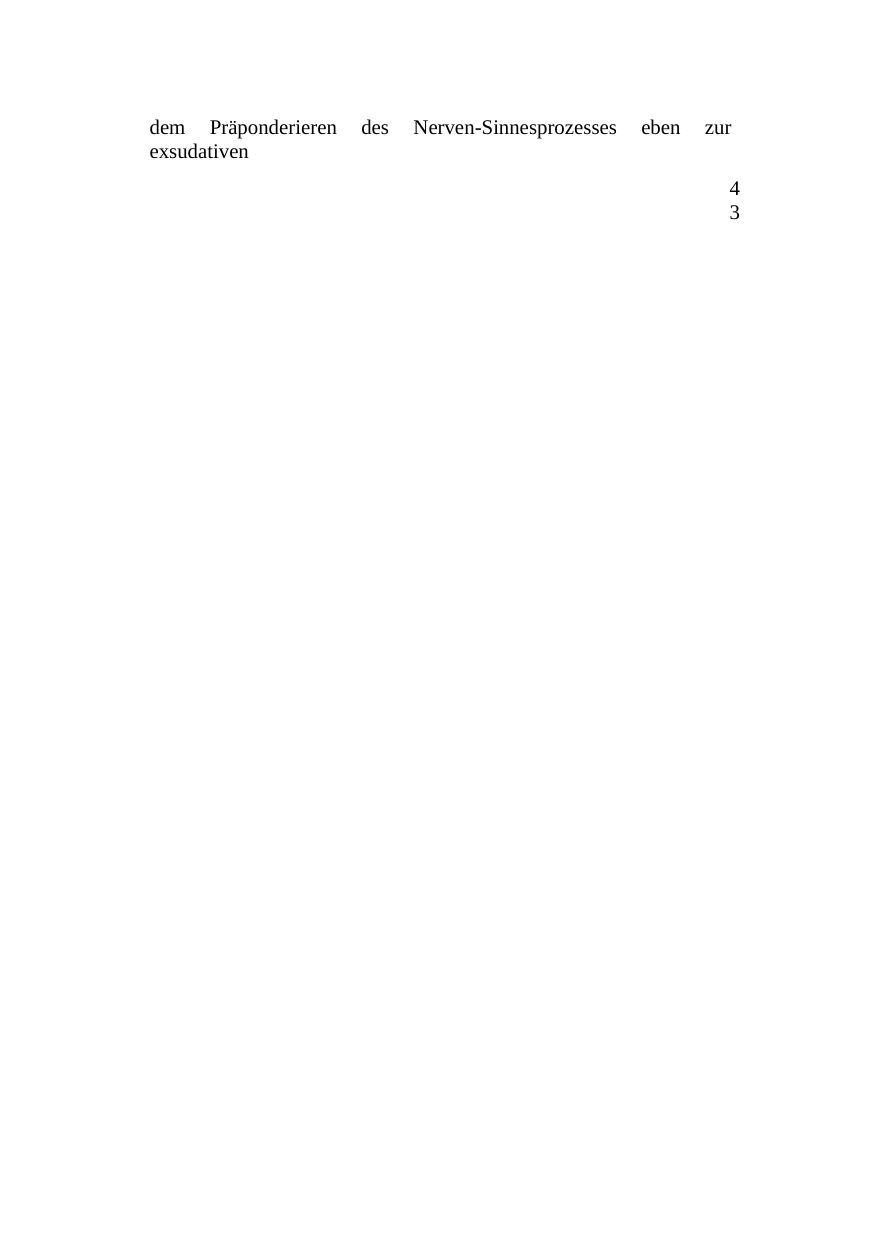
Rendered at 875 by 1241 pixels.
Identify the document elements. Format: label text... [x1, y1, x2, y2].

text dem Präponderieren des Nerven-Sinnesprozesses eben zur exsudativen [149, 115, 732, 163]
text 43 [729, 176, 744, 224]
